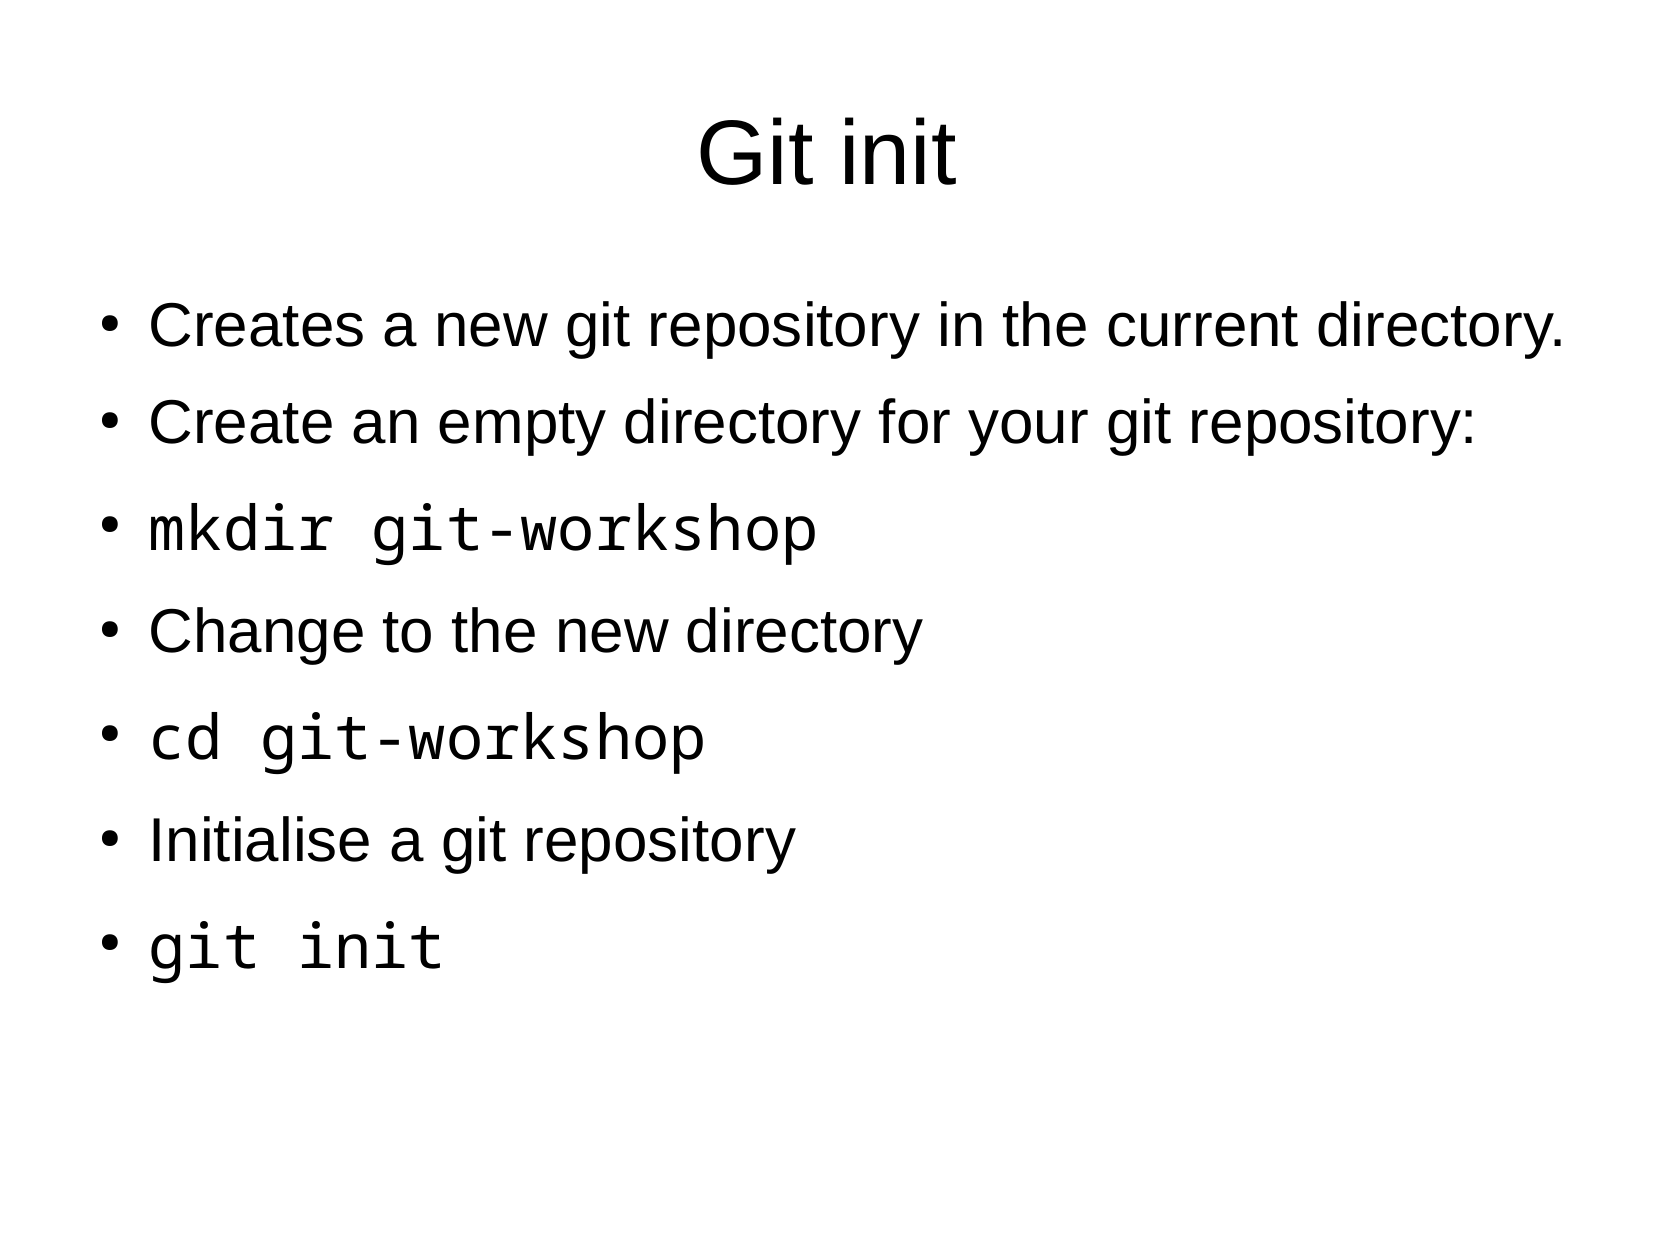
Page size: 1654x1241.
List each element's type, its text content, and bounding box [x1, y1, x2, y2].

title Git init [82, 49, 1571, 257]
list Creates a new git repository in the current directory. Create an empty directory for your git repository: mkdir git-workshop Change to the new directory cd git-workshop Initialise a git repository git init [82, 290, 1571, 1010]
